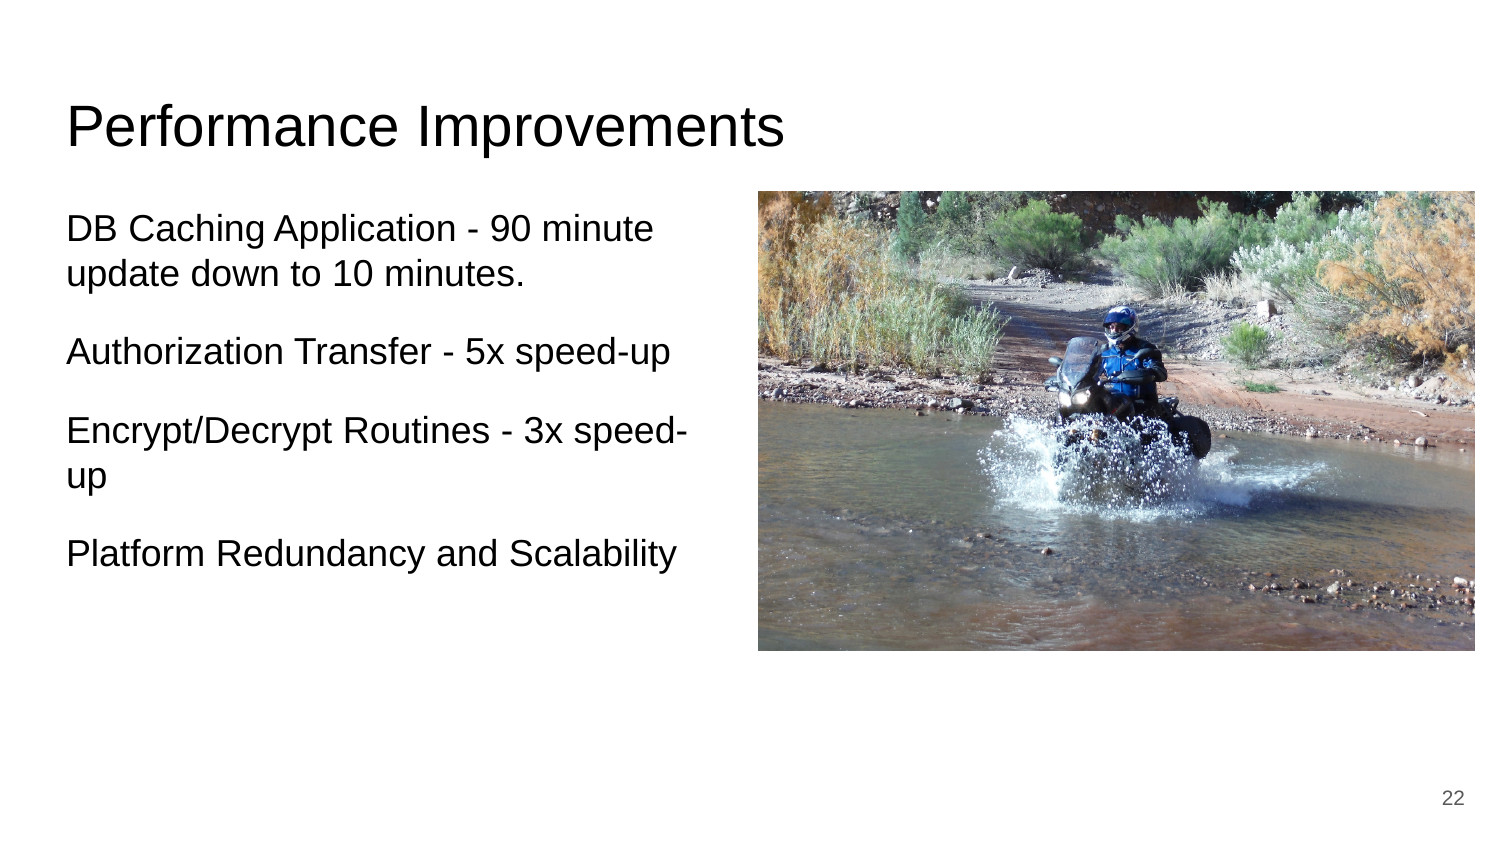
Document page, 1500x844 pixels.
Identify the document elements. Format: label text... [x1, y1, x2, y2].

list DB Caching Application - 90 minute update down to 10 minutes. Authorization Transfer - 5x speed-up Encrypt/Decrypt Routines - 3x speed-up Platform Redundancy and Scalability [51, 189, 734, 750]
slide_number [1389, 764, 1480, 830]
title Performance Improvements [51, 72, 1449, 167]
picture [758, 191, 1475, 651]
